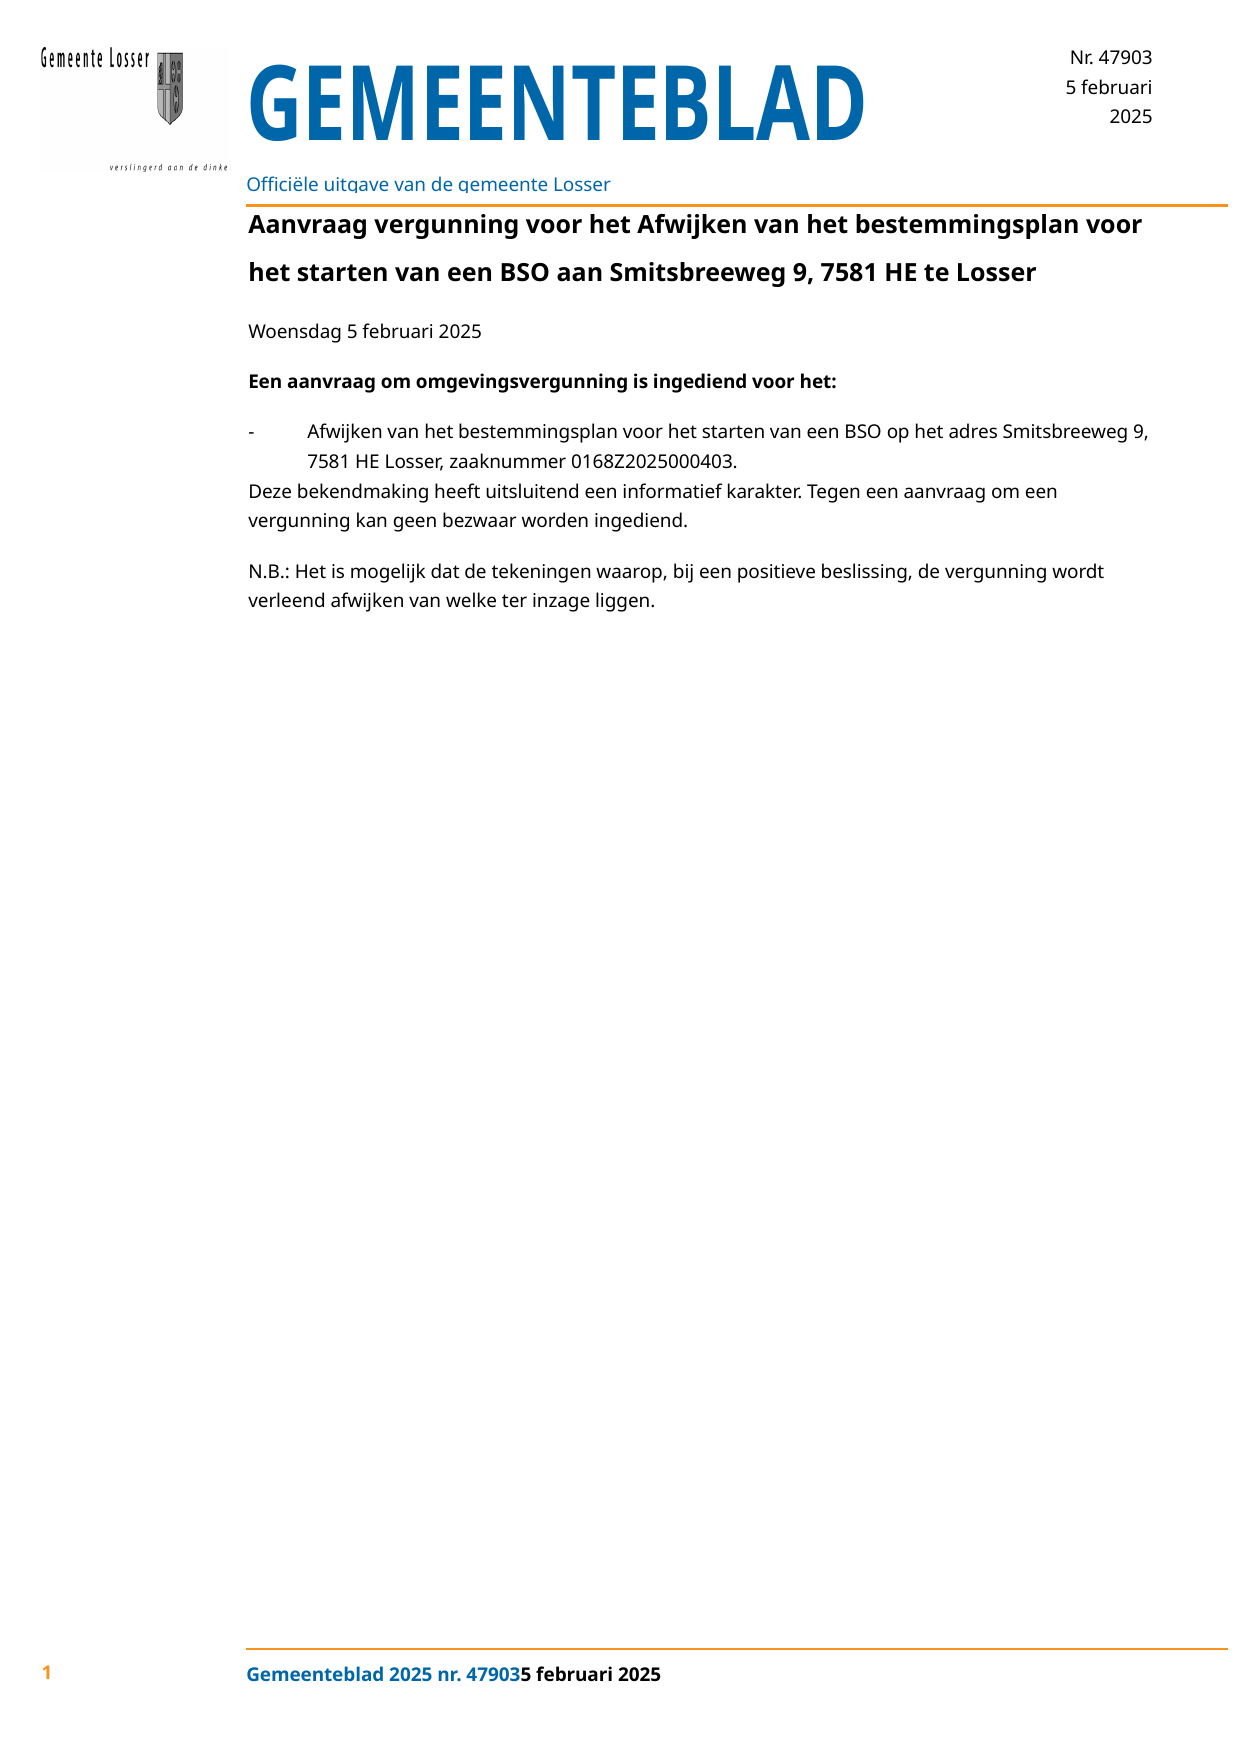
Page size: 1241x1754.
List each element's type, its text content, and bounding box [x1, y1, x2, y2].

list Afwijken van het bestemmingsplan voor het starten van een BSO op het adres Smitsbreeweg 9, 7581 HE Losser, zaaknummer 0168Z2025000403. [248, 419, 1152, 474]
text Deze bekendmaking heeft uitsluitend een informatief karakter. Tegen een aanvraag om een vergunning kan geen bezwaar worden ingediend. [248, 478, 1152, 533]
picture [41, 47, 231, 172]
text Aanvraag vergunning voor het Afwijken van het bestemmingsplan voor het starten van een BSO aan Smitsbreeweg 9, 7581 HE te Losser [248, 207, 1152, 288]
text Woensdag 5 februari 2025 [248, 318, 1152, 344]
text Een aanvraag om omgevingsvergunning is ingediend voor het: [248, 368, 1152, 394]
text N.B.: Het is mogelijk dat de tekeningen waarop, bij een positieve beslissing, de vergunning wordt verleend afwijken van welke ter inzage liggen. [248, 558, 1152, 613]
